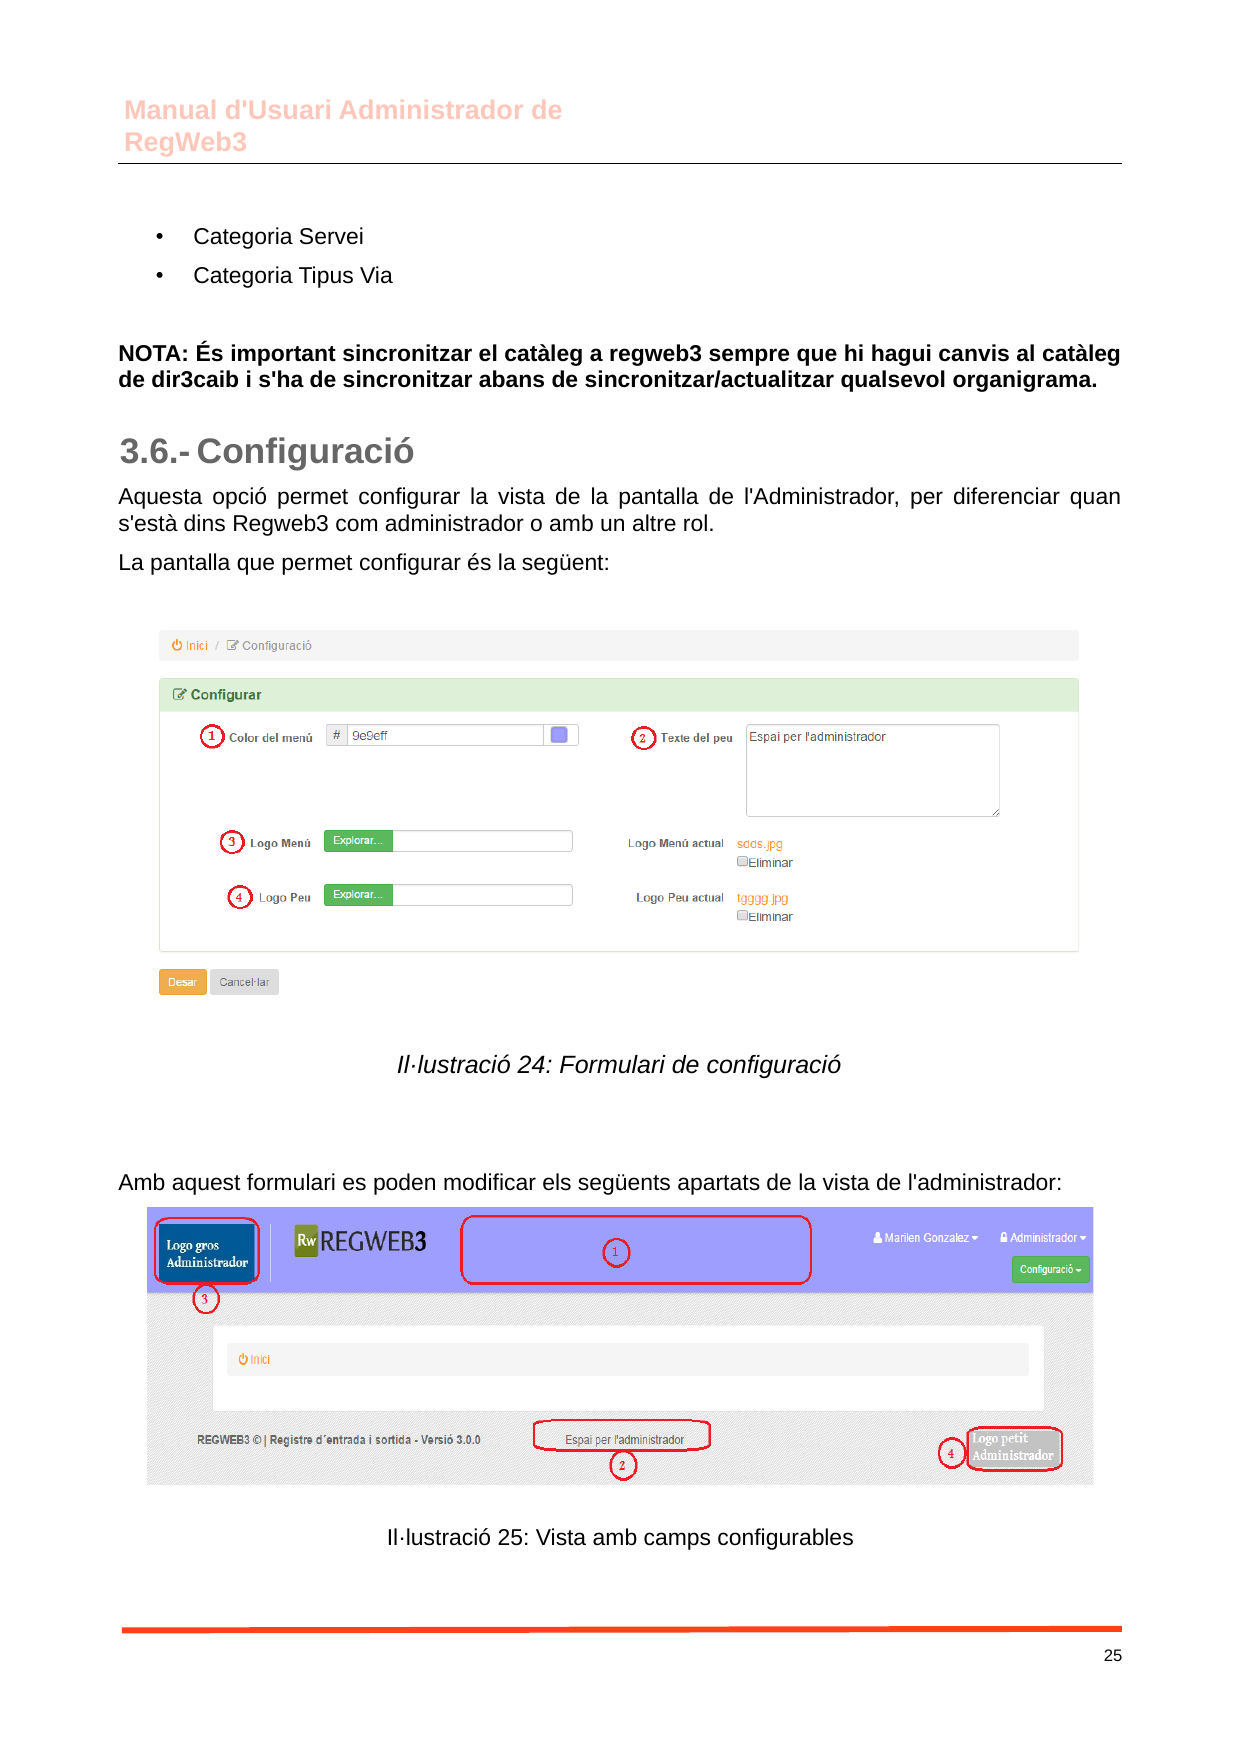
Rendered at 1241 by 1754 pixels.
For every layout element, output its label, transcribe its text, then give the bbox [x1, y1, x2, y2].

text La pantalla que permet configurar és la següent: [118, 548, 1122, 575]
text Il·lustració 25: Vista amb camps configurables [118, 1523, 1122, 1550]
picture [147, 1207, 1094, 1485]
subtitle Configuració [119, 430, 1122, 471]
text NOTA: És important sincronitzar el catàleg a regweb3 sempre que hi hagui canvis al catàleg de dir3caib i s'ha de sincronitzar abans de sincronitzar/actualitzar qualsevol organigrama. [118, 340, 1122, 393]
text Amb aquest formulari es poden modificar els següents apartats de la vista de l'administrador: [118, 1169, 1122, 1195]
picture [155, 626, 1085, 999]
list Categoria Tipus Via [156, 262, 1122, 288]
list Categoria Servei [156, 223, 1122, 250]
text Il·lustració 24: Formulari de configuració [118, 1050, 1122, 1079]
text Aquesta opció permet configurar la vista de la pantalla de l'Administrador, per diferenciar quan s'està dins Regweb3 com administrador o amb un altre rol. [118, 483, 1122, 536]
